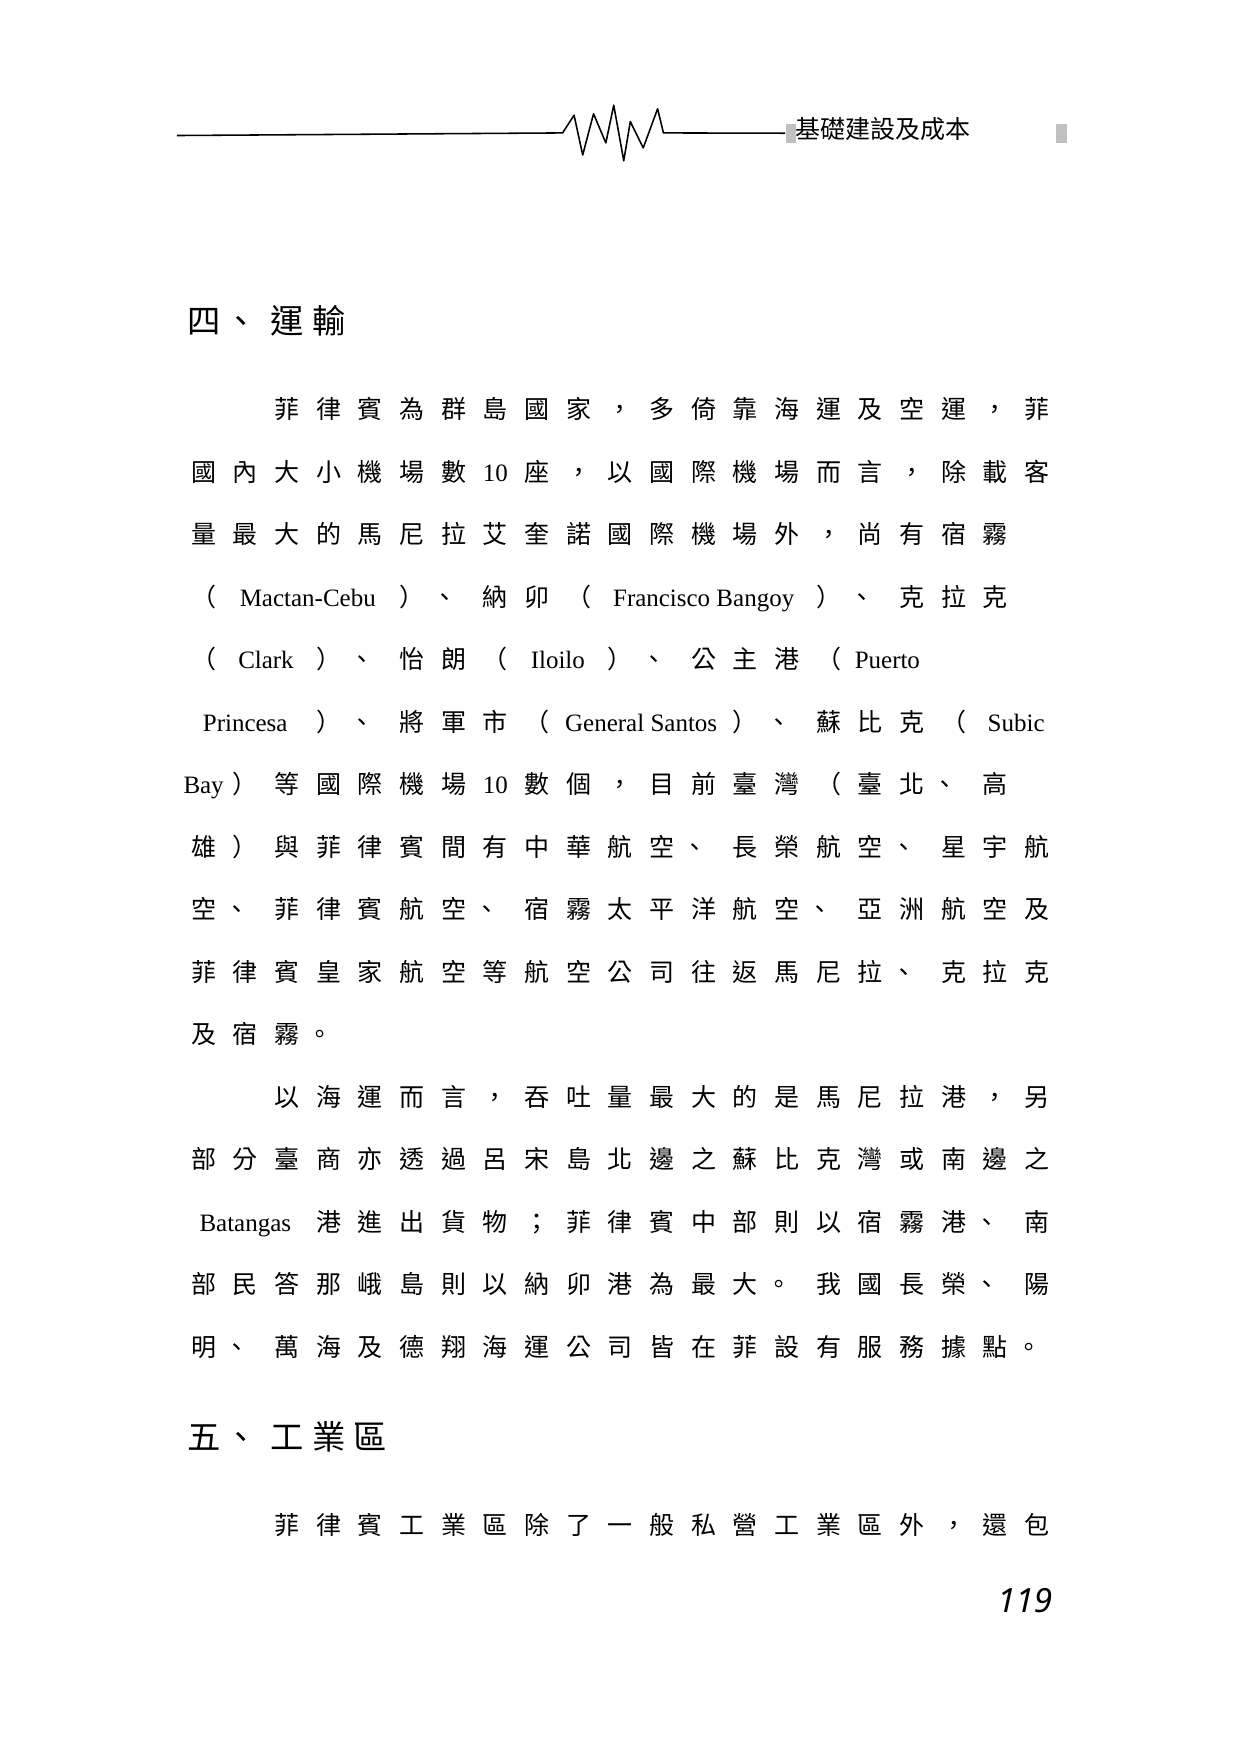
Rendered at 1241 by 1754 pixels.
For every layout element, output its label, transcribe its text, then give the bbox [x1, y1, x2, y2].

text 以海運而言，吞吐量最大的是馬尼拉港，另部分臺商亦透過呂宋島北邊之蘇比克灣或南邊之Batangas港進出貨物；菲律賓中部則以宿霧港、南部民答那峨島則以納卯港為最大。我國長榮、陽明、萬海及德翔海運公司皆在菲設有服務據點。 [183, 1054, 1058, 1366]
text 四、運輸 [183, 277, 1058, 339]
text 菲律賓工業區除了一般私營工業區外，還包 [183, 1482, 1058, 1545]
text 菲律賓為群島國家，多倚靠海運及空運，菲國內大小機場數10座，以國際機場而言，除載客量最大的馬尼拉艾奎諾國際機場外，尚有宿霧（Mactan-Cebu）、納卯（Francisco Bangoy）、克拉克（Clark）、怡朗（Iloilo）、公主港（Puerto Princesa）、將軍市（General Santos）、蘇比克（Subic Bay）等國際機場10數個，目前臺灣（臺北、高雄）與菲律賓間有中華航空、長榮航空、星宇航空、菲律賓航空、宿霧太平洋航空、亞洲航空及菲律賓皇家航空等航空公司往返馬尼拉、克拉克及宿霧。 [183, 366, 1058, 1054]
text 五、工業區 [183, 1393, 1058, 1456]
